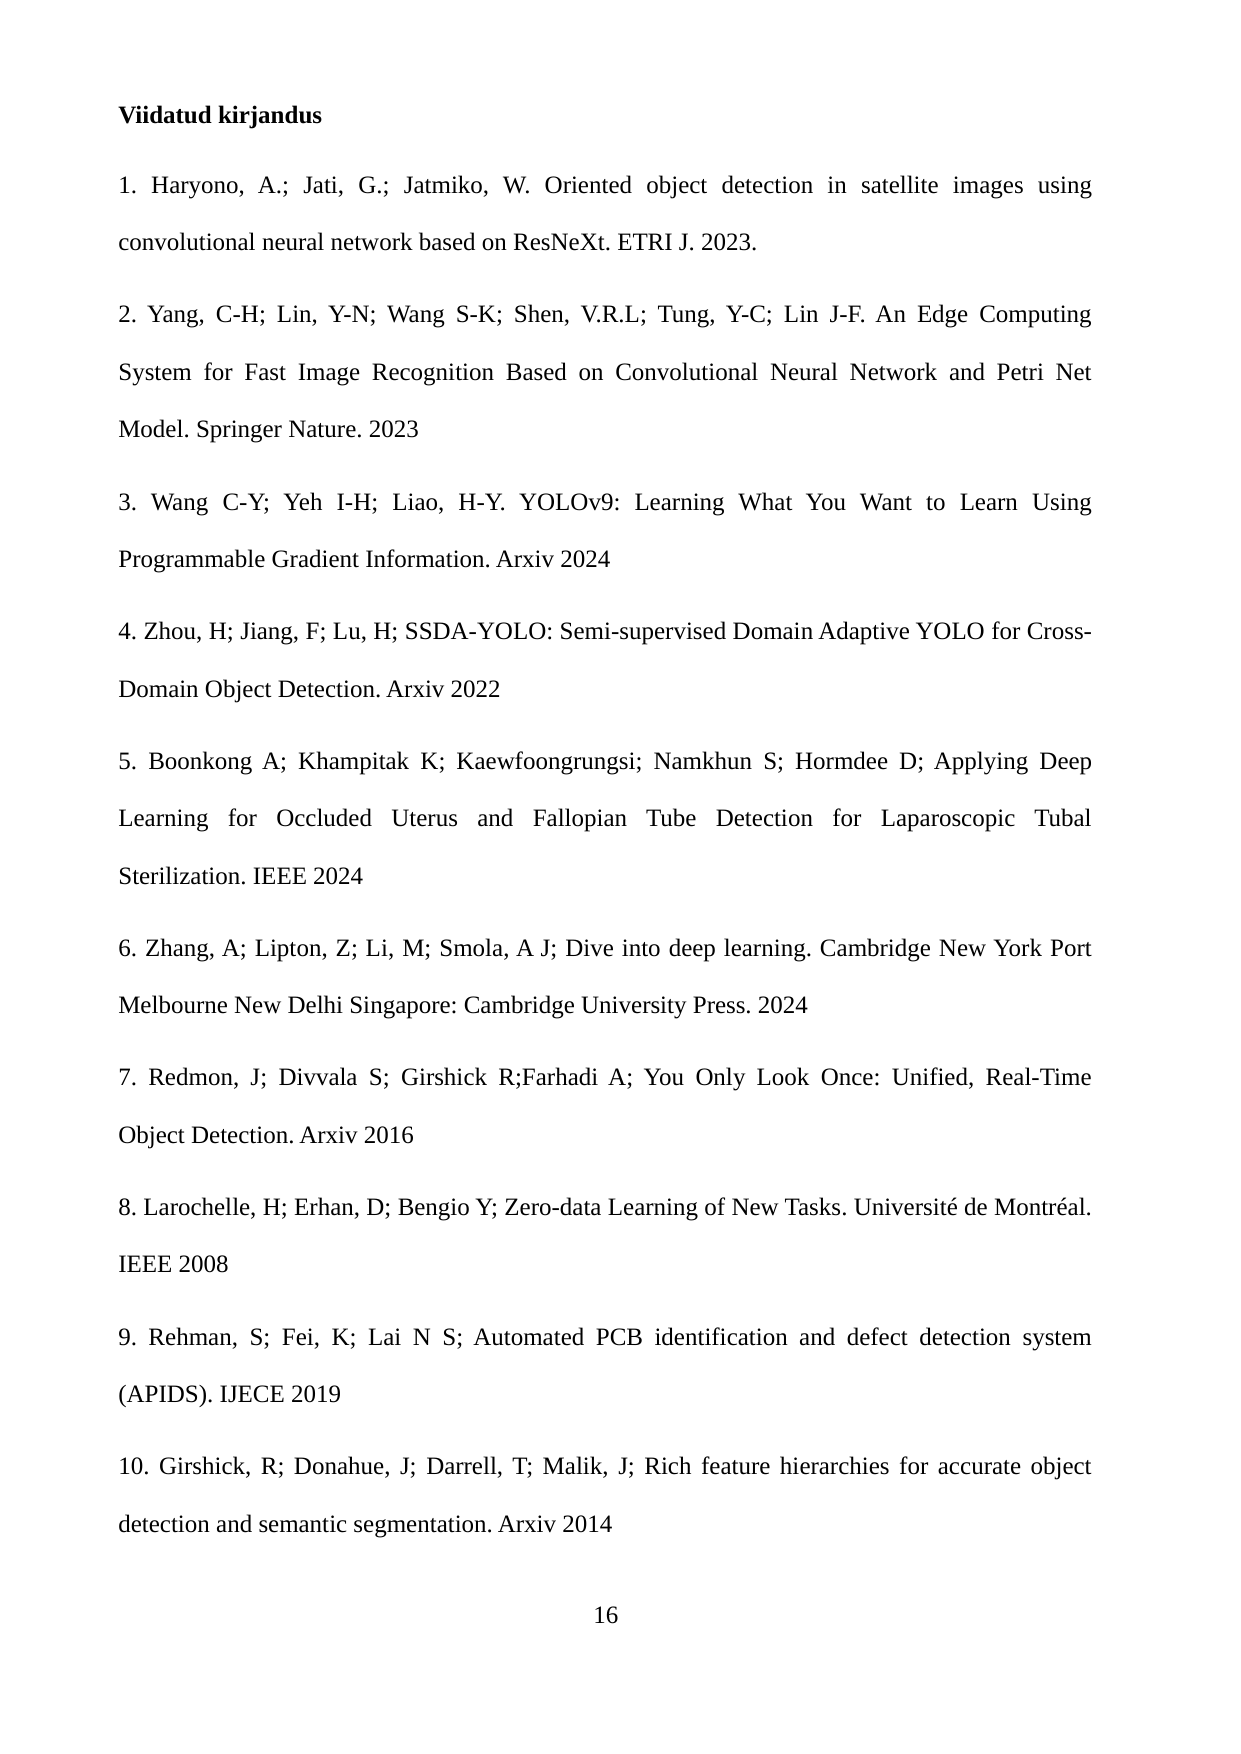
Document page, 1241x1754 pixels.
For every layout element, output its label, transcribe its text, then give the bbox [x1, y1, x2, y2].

text 10. Girshick, R; Donahue, J; Darrell, T; Malik, J; Rich feature hierarchies for accurate object detection and semantic segmentation. Arxiv 2014 [118, 1451, 1093, 1537]
text 9. Rehman, S; Fei, K; Lai N S; Automated PCB identification and defect detection system (APIDS). IJECE 2019 [118, 1322, 1093, 1408]
text 6. Zhang, A; Lipton, Z; Li, M; Smola, A J; Dive into deep learning. Cambridge New York Port Melbourne New Delhi Singapore: Cambridge University Press. 2024 [118, 933, 1093, 1019]
text 7. Redmon, J; Divvala S; Girshick R;Farhadi A; You Only Look Once: Unified, Real-Time Object Detection. Arxiv 2016 [118, 1062, 1093, 1149]
subtitle Viidatud kirjandus [118, 100, 1093, 129]
text 4. Zhou, H; Jiang, F; Lu, H; SSDA-YOLO: Semi-supervised Domain Adaptive YOLO for Cross-Domain Object Detection. Arxiv 2022 [118, 616, 1093, 702]
text 1. Haryono, A.; Jati, G.; Jatmiko, W. Oriented object detection in satellite images using convolutional neural network based on ResNeXt. ETRI J. 2023. [118, 170, 1093, 256]
text 8. Larochelle, H; Erhan, D; Bengio Y; Zero-data Learning of New Tasks. Université de Montréal. IEEE 2008 [118, 1192, 1093, 1278]
text 5. Boonkong A; Khampitak K; Kaewfoongrungsi; Namkhun S; Hormdee D; Applying Deep Learning for Occluded Uterus and Fallopian Tube Detection for Laparoscopic Tubal Sterilization. IEEE 2024 [118, 746, 1093, 889]
text 3. Wang C-Y; Yeh I-H; Liao, H-Y. YOLOv9: Learning What You Want to Learn Using Programmable Gradient Information. Arxiv 2024 [118, 487, 1093, 573]
text 2. Yang, C-H; Lin, Y-N; Wang S-K; Shen, V.R.L; Tung, Y-C; Lin J-F. An Edge Computing System for Fast Image Recognition Based on Convolutional Neural Network and Petri Net Model. Springer Nature. 2023 [118, 299, 1093, 443]
